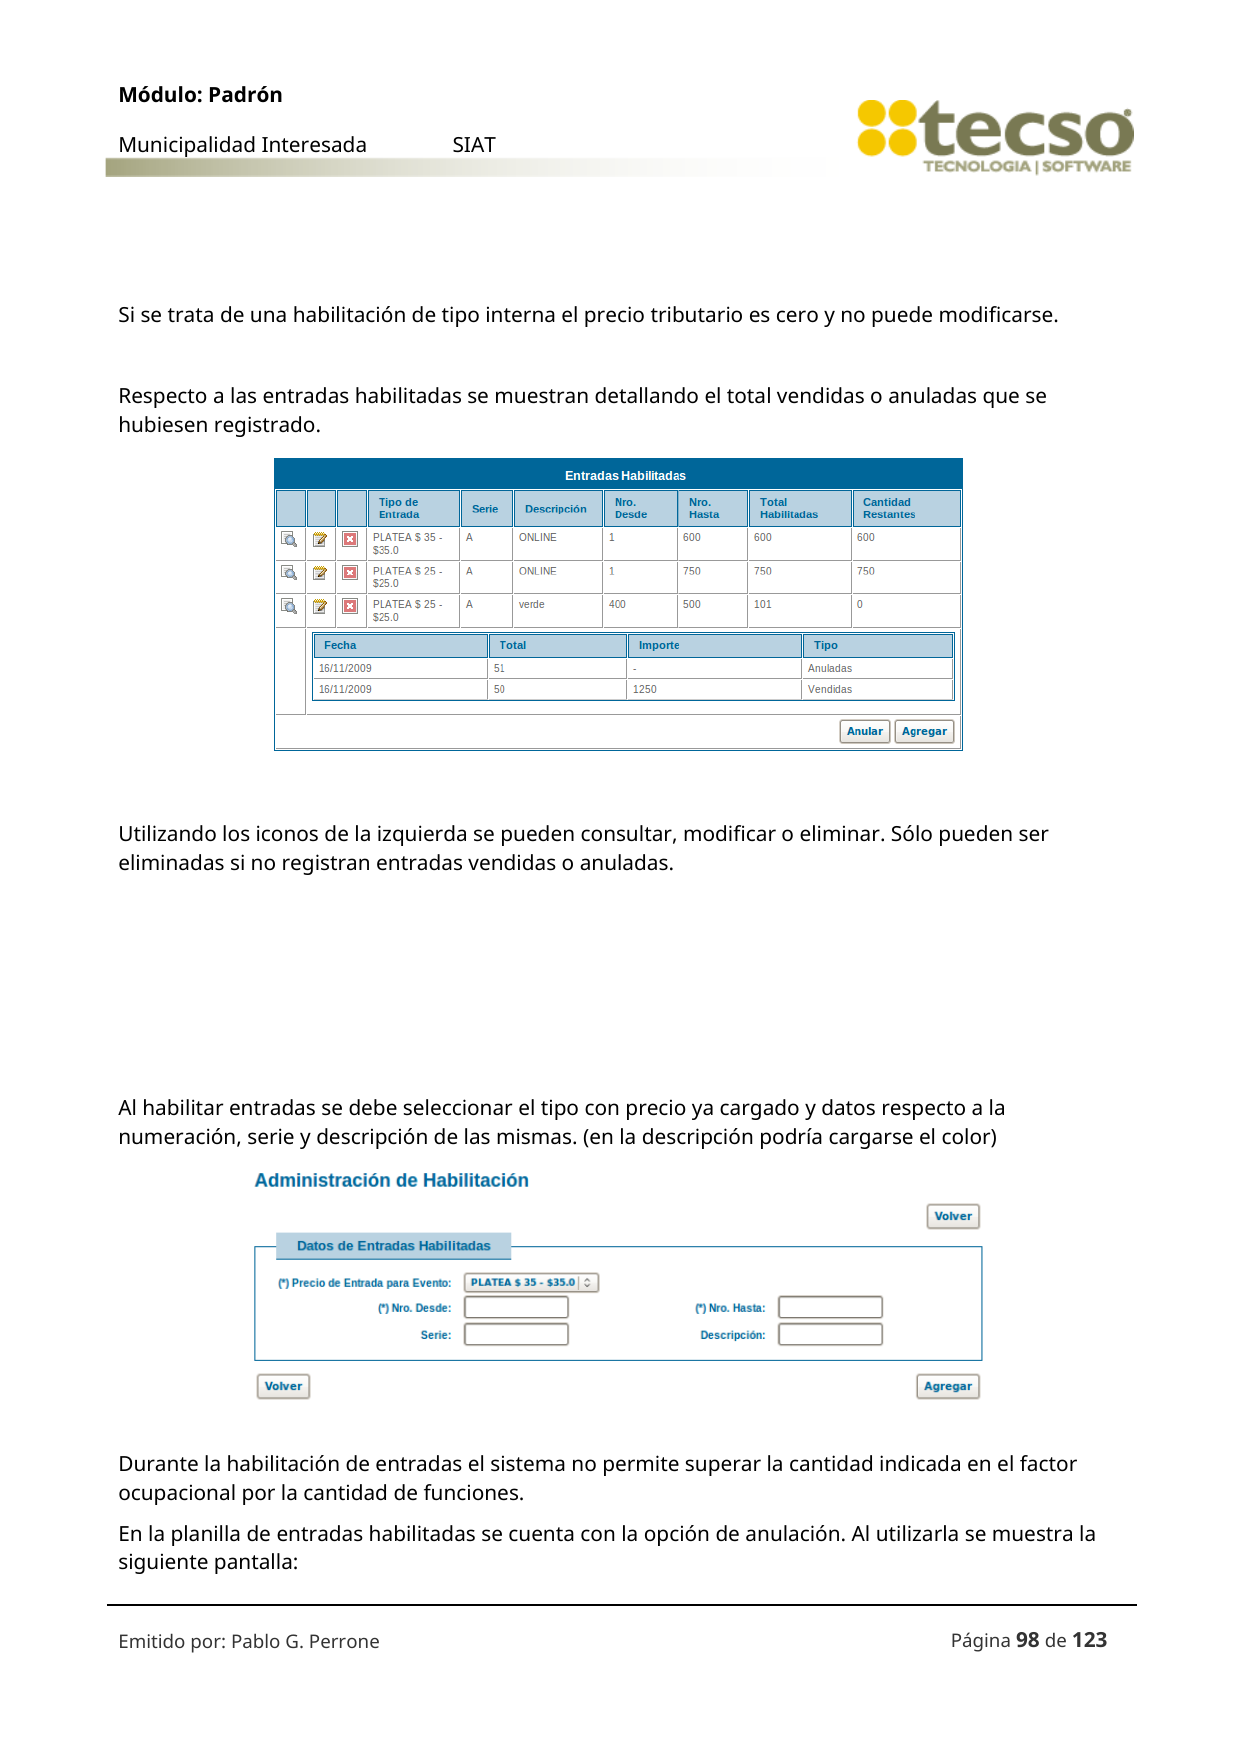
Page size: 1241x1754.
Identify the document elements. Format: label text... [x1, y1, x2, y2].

text Si se trata de una habilitación de tipo interna el precio tributario es cero y no puede modificarse. [118, 300, 1122, 328]
text Al habilitar entradas se debe seleccionar el tipo con precio ya cargado y datos respecto a la numeración, serie y descripción de las mismas. (en la descripción podría cargarse el color) [118, 1093, 1122, 1150]
picture [267, 451, 974, 762]
picture [105, 100, 1134, 177]
text Respecto a las entradas habilitadas se muestran detallando el total vendidas o anuladas que se hubiesen registrado. [118, 382, 1122, 438]
text Durante la habilitación de entradas el sistema no permite superar la cantidad indicada en el factor ocupacional por la cantidad de funciones. [118, 1449, 1122, 1506]
text Utilizando los iconos de la izquierda se pueden consultar, modificar o eliminar. Sólo pueden ser eliminadas si no registran entradas vendidas o anuladas. [118, 819, 1122, 876]
picture [245, 1170, 995, 1411]
text En la planilla de entradas habilitadas se cuenta con la opción de anulación. Al utilizarla se muestra la siguiente pantalla: [118, 1519, 1122, 1576]
